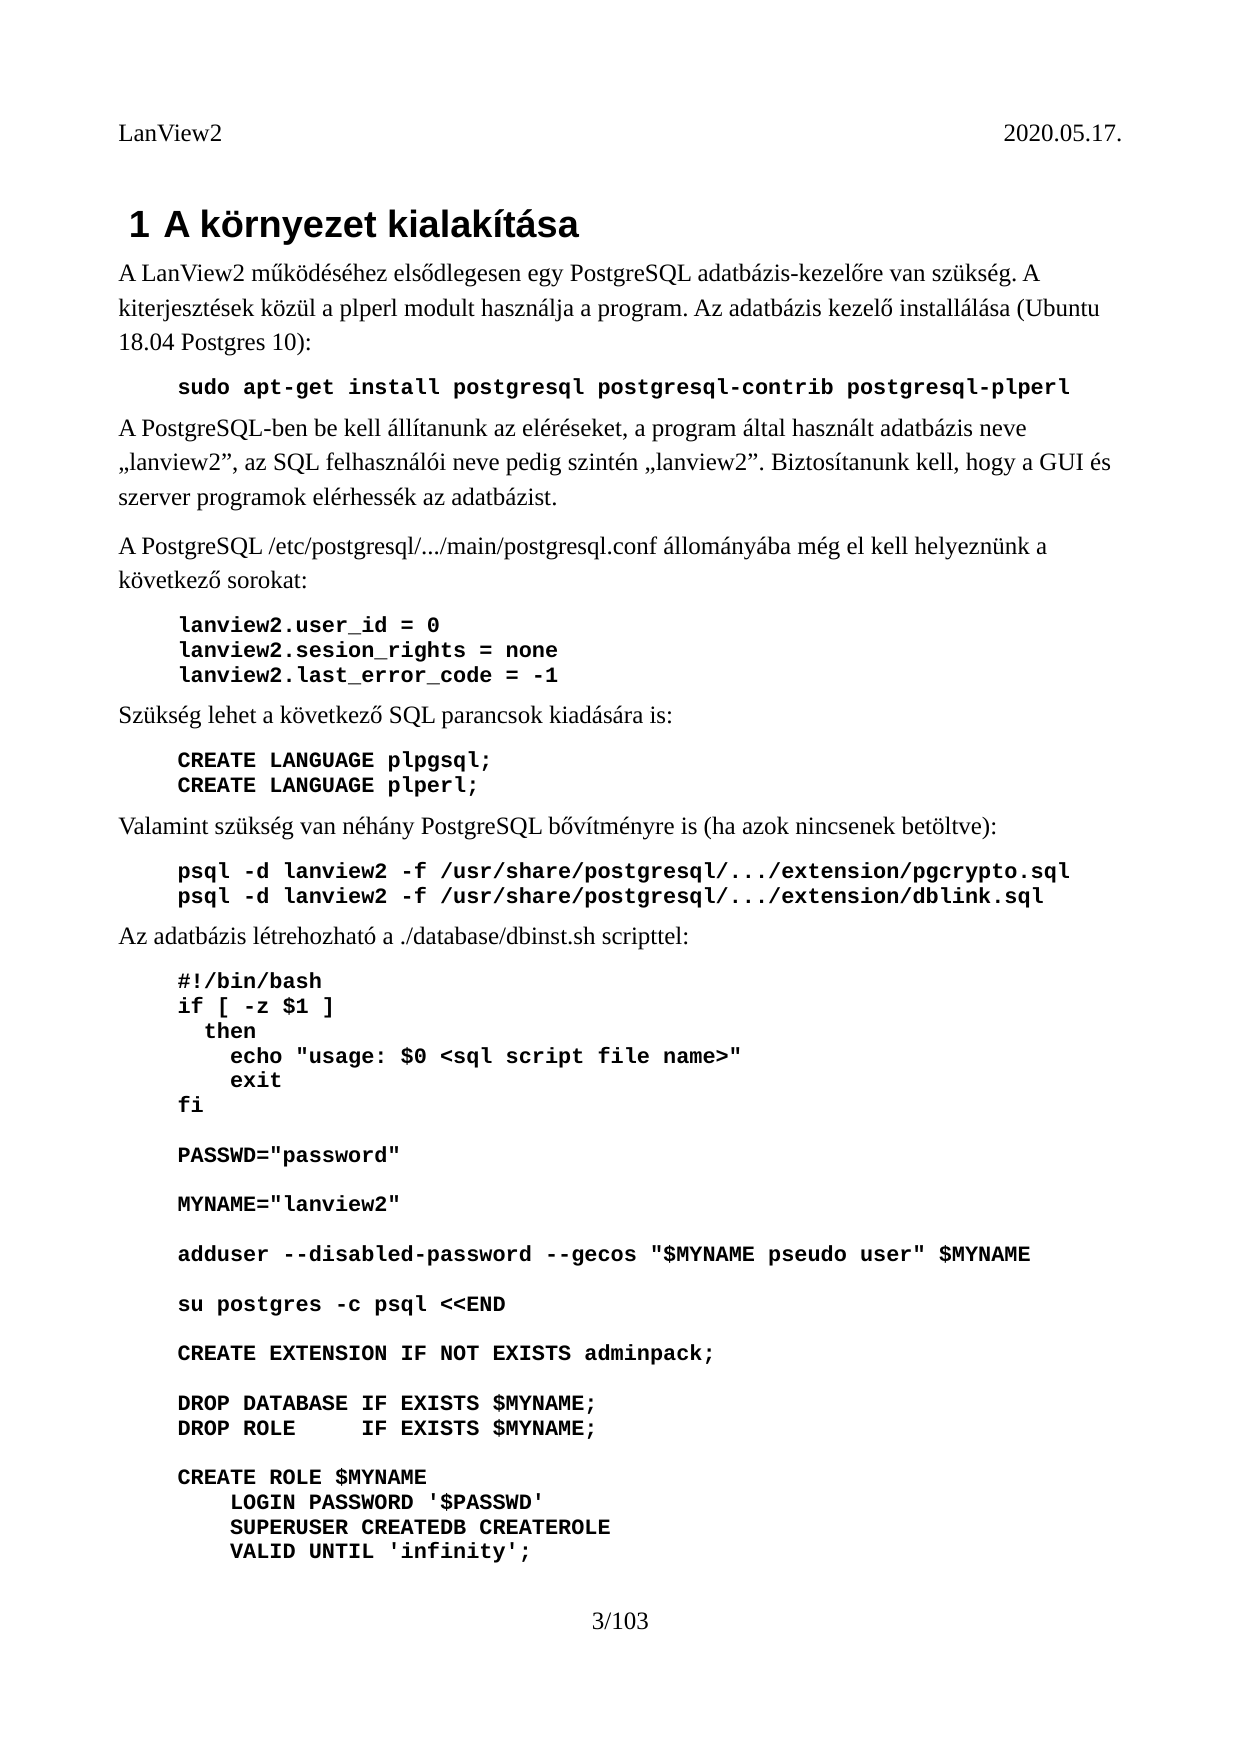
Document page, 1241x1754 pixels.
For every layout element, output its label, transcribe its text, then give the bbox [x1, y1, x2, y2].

text CREATE LANGUAGE plpgsql; CREATE LANGUAGE plperl; [177, 749, 1122, 799]
text Az adatbázis létrehozható a ./database/dbinst.sh scripttel: [118, 921, 1122, 950]
text A LanView2 működéséhez elsődlegesen egy PostgreSQL adatbázis-kezelőre van szükség. A kiterjesztések közül a plperl modult használja a program. Az adatbázis kezelő installálása (Ubuntu 18.04 Postgres 10): [118, 258, 1122, 356]
text A PostgreSQL /etc/postgresql/.../main/postgresql.conf állományába még el kell helyeznünk a következő sorokat: [118, 531, 1122, 594]
text psql -d lanview2 -f /usr/share/postgresql/.../extension/pgcrypto.sql psql -d lanview2 -f /usr/share/postgresql/.../extension/dblink.sql [177, 860, 1122, 909]
text Valamint szükség van néhány PostgreSQL bővítményre is (ha azok nincsenek betöltve): [118, 811, 1122, 840]
text A PostgreSQL-ben be kell állítanunk az eléréseket, a program által használt adatbázis neve „lanview2”, az SQL felhasználói neve pedig szintén „lanview2”. Biztosítanunk kell, hogy a GUI és szerver programok elérhessék az adatbázist. [118, 413, 1122, 511]
subtitle A környezet kialakítása [118, 202, 1122, 246]
text lanview2.user_id = 0 lanview2.sesion_rights = none lanview2.last_error_code = -1 [177, 614, 1122, 689]
text Szükség lehet a következő SQL parancsok kiadására is: [118, 701, 1122, 729]
text sudo apt-get install postgresql postgresql-contrib postgresql-plperl [177, 376, 1122, 401]
text #!/bin/bash if [ -z $1 ] then echo "usage: $0 <sql script file name>" exit fi PASSWD="password" MYNAME="lanview2" adduser --disabled-password --gecos "$MYNAME pseudo user" $MYNAME su postgres -c psql <<END CREATE EXTENSION IF NOT EXISTS adminpack; DROP DATABASE IF EXISTS $MYNAME; DROP ROLE IF EXISTS $MYNAME; CREATE ROLE $MYNAME LOGIN PASSWORD '$PASSWD' SUPERUSER CREATEDB CREATEROLE VALID UNTIL 'infinity'; [177, 970, 1122, 1565]
